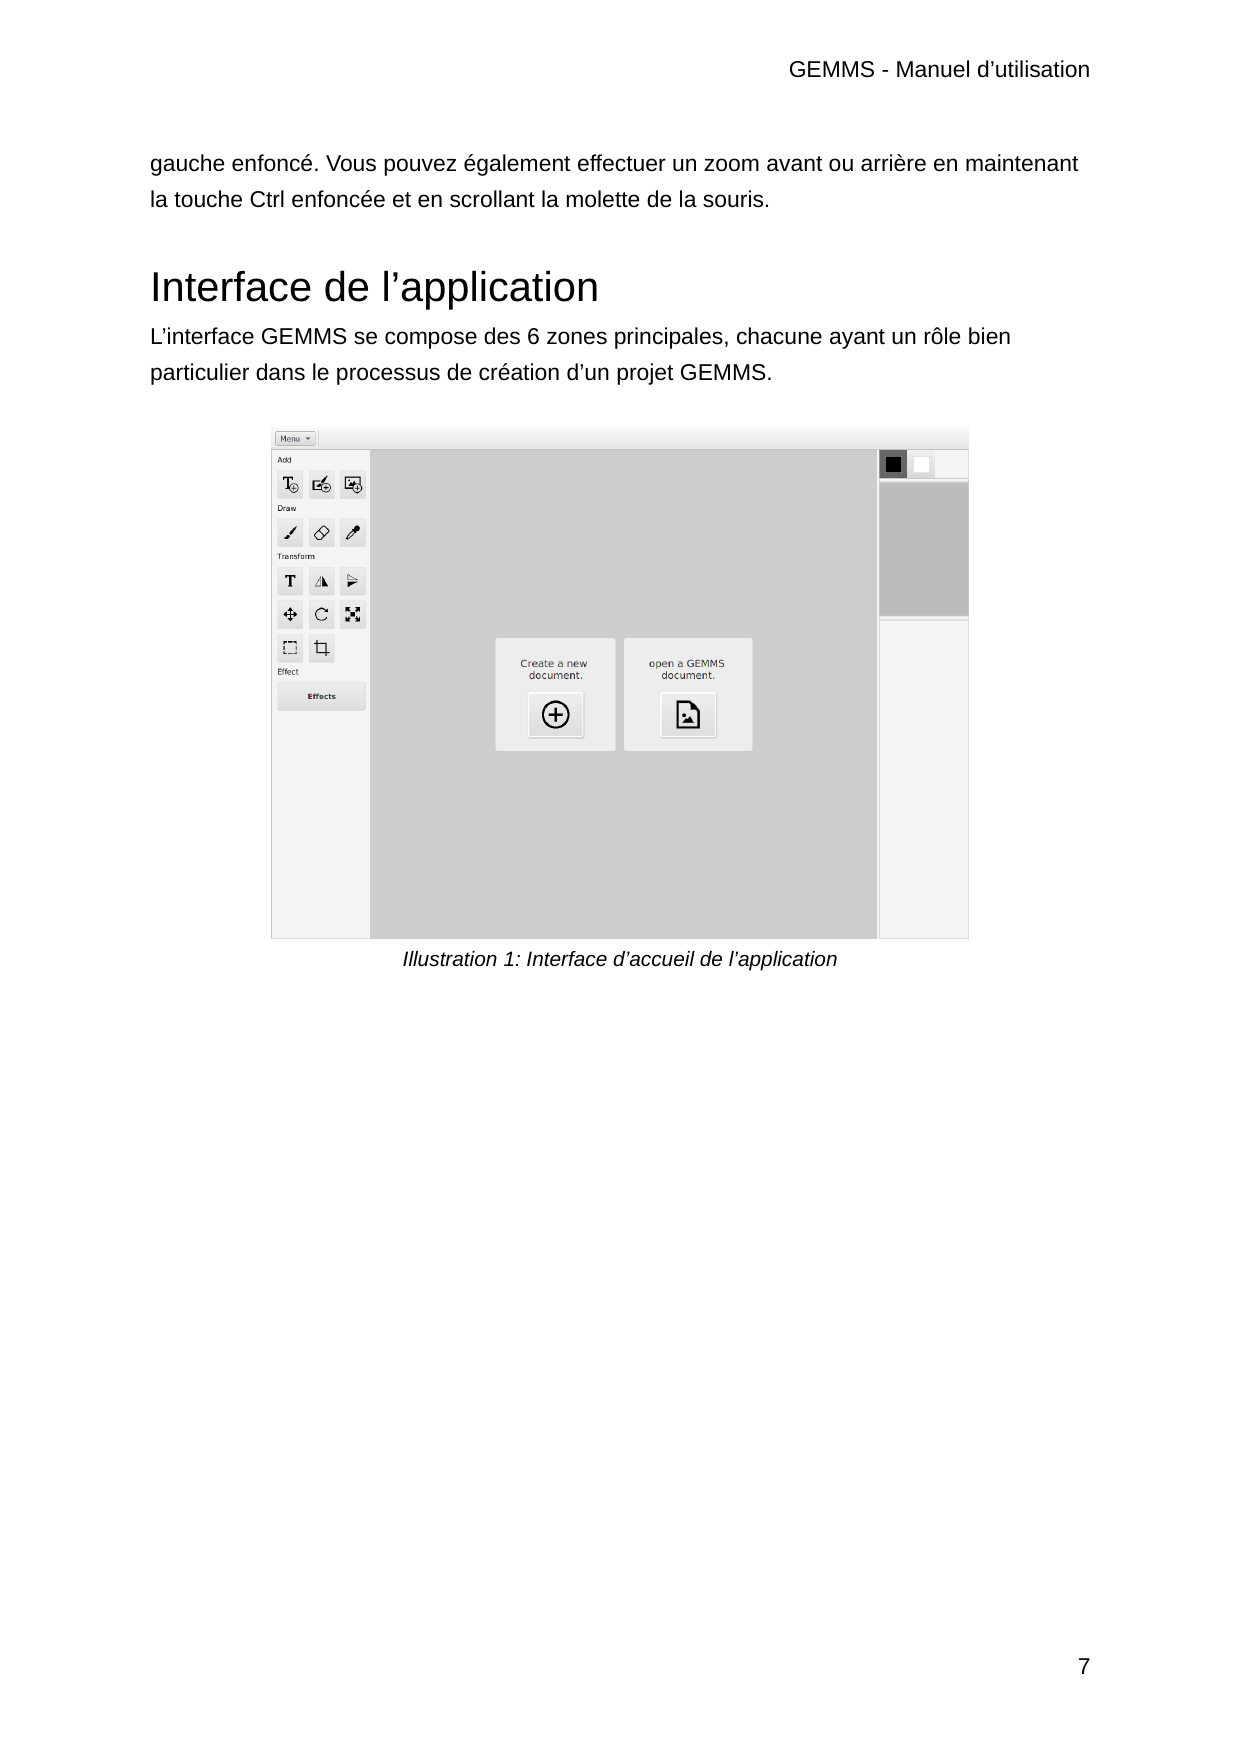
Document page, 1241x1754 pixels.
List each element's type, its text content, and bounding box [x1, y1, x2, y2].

text gauche enfoncé. Vous pouvez également effectuer un zoom avant ou arrière en maintenant la touche Ctrl enfoncée et en scrollant la molette de la souris. [150, 150, 1090, 212]
text L’interface GEMMS se compose des 6 zones principales, chacune ayant un rôle bien particulier dans le processus de création d’un projet GEMMS. [150, 323, 1090, 385]
subtitle Interface de l’application [150, 263, 1090, 311]
picture [271, 427, 969, 939]
text Illustration 1: Interface d’accueil de l’application [271, 939, 969, 971]
